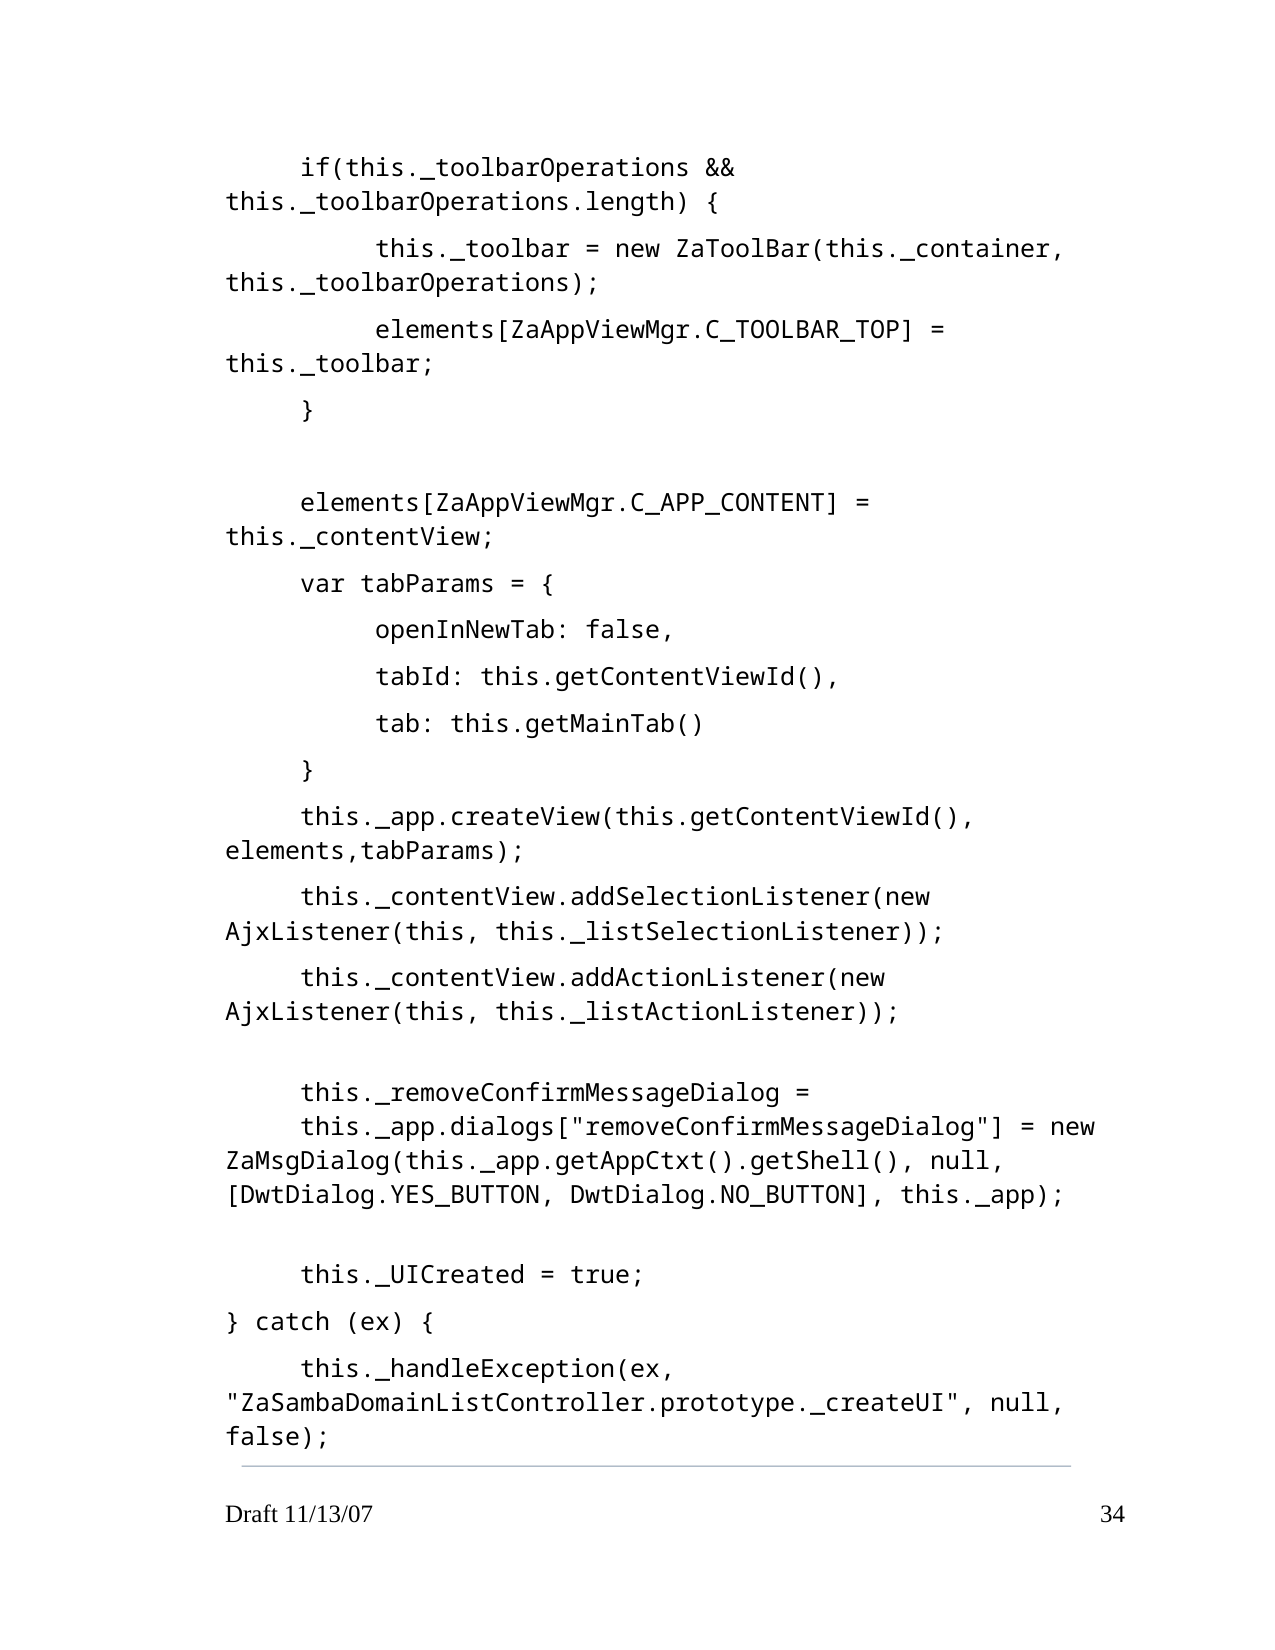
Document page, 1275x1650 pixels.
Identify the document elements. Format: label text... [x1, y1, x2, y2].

text } [225, 752, 1125, 786]
text } [225, 392, 1125, 426]
text this._contentView.addSelectionListener(new AjxListener(this, this._listSelectionListener)); [225, 879, 1125, 947]
text this._removeConfirmMessageDialog = this._app.dialogs["removeConfirmMessageDialog"] = new ZaMsgDialog(this._app.getAppCtxt().getShell(), null, [DwtDialog.YES_BUTTON, DwtDialog.NO_BUTTON], this._app); [225, 1074, 1125, 1245]
text this._toolbar = new ZaToolBar(this._container, this._toolbarOperations); [225, 231, 1125, 299]
text this._handleException(ex, "ZaSambaDomainListController.prototype._createUI", null, false); [225, 1350, 1125, 1452]
text elements[ZaAppViewMgr.C_APP_CONTENT] = this._contentView; [225, 485, 1125, 553]
text tab: this.getMainTab() [225, 705, 1125, 739]
text var tabParams = { [225, 566, 1125, 600]
text tabId: this.getContentViewId(), [225, 659, 1125, 693]
text if(this._toolbarOperations && this._toolbarOperations.length) { [225, 150, 1125, 218]
text } catch (ex) { [225, 1304, 1125, 1338]
text openInNewTab: false, [225, 612, 1125, 646]
text this._UICreated = true; [225, 1257, 1125, 1291]
text this._contentView.addActionListener(new AjxListener(this, this._listActionListener)); [225, 960, 1125, 1062]
text elements[ZaAppViewMgr.C_TOOLBAR_TOP] = this._toolbar; [225, 311, 1125, 379]
text this._app.createView(this.getContentViewId(), elements,tabParams); [225, 798, 1125, 867]
